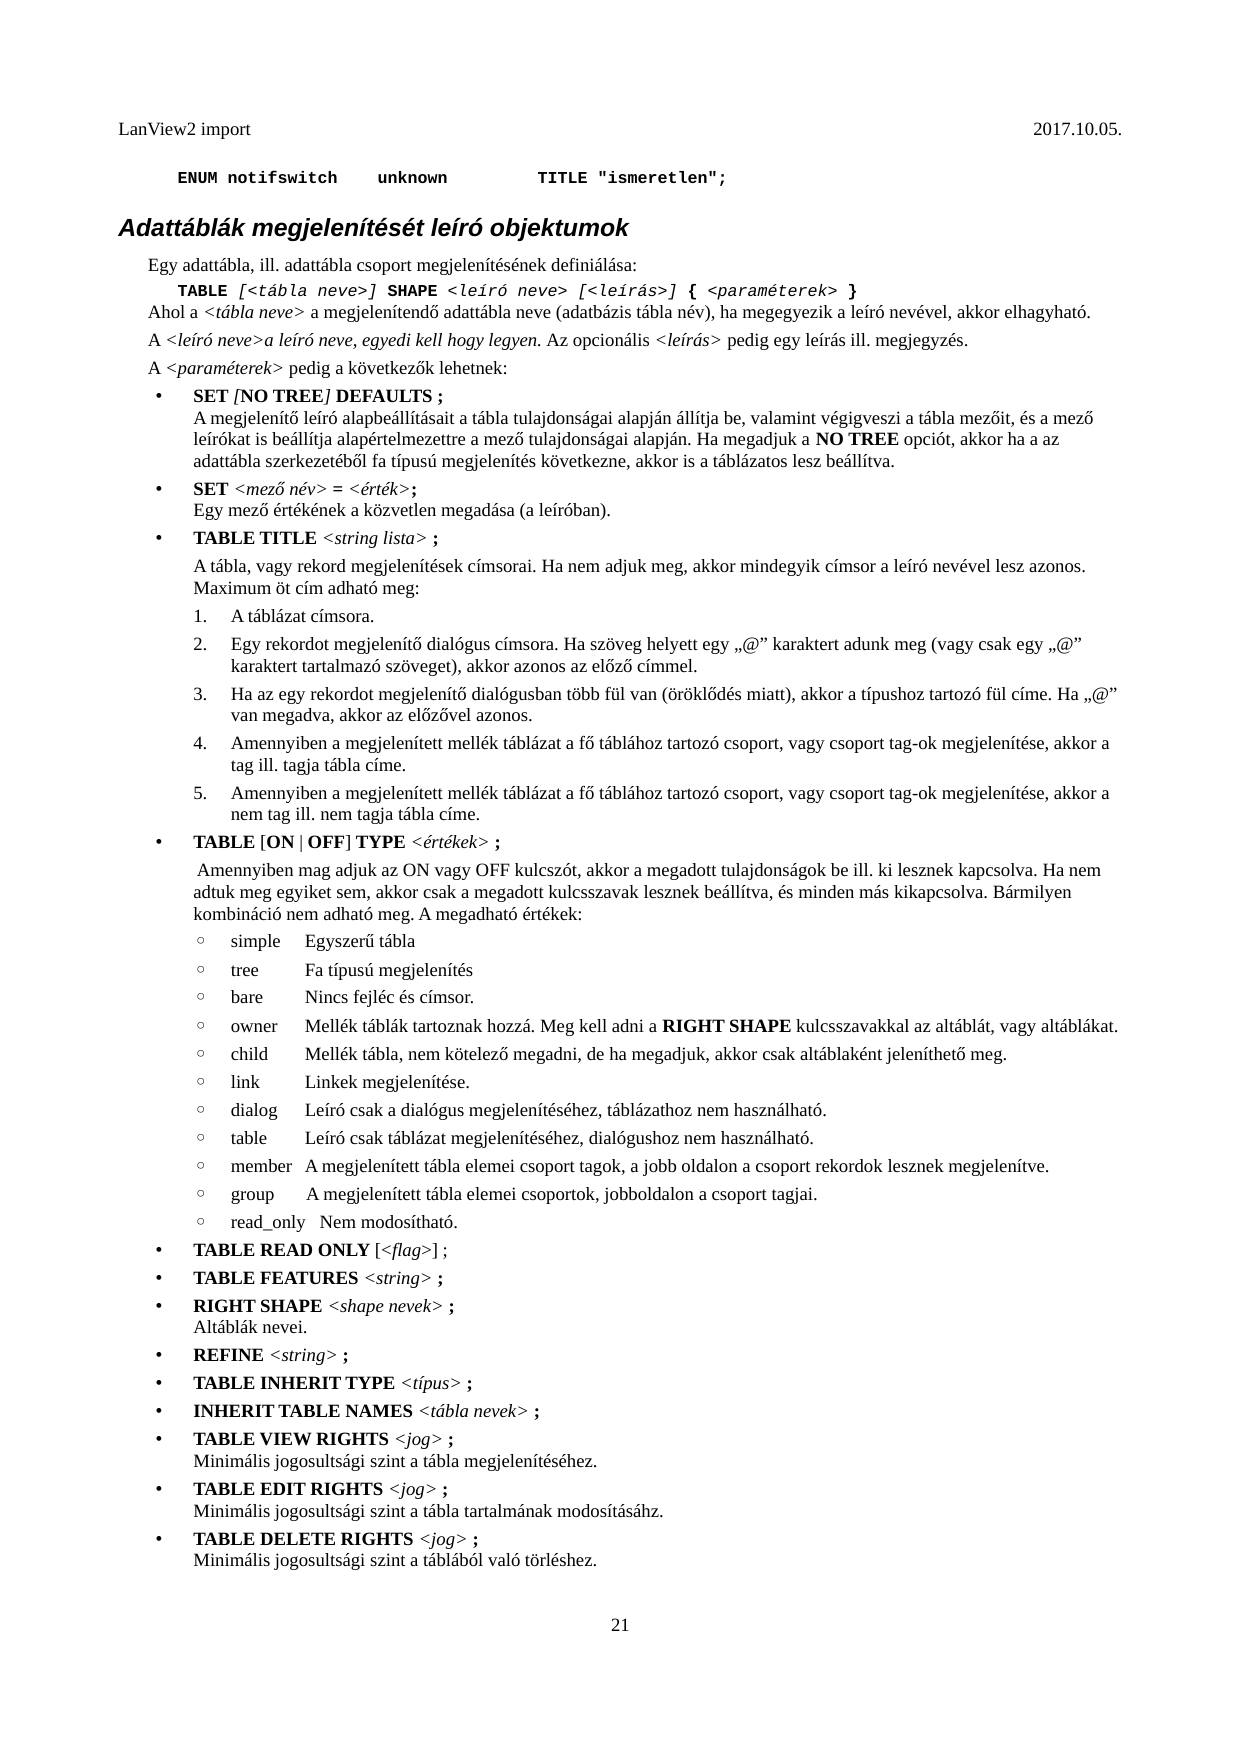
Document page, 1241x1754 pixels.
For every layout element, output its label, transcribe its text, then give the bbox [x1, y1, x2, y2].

list simple Egyszerű tábla [193, 930, 1122, 952]
list A tábla, vagy rekord megjelenítések címsorai. Ha nem adjuk meg, akkor mindegyik címsor a leíró nevével lesz azonos. Maximum öt cím adható meg: [156, 555, 1122, 598]
list group A megjelenített tábla elemei csoportok, jobboldalon a csoport tagjai. [193, 1183, 1122, 1204]
list Amennyiben a megjelenített mellék táblázat a fő táblához tartozó csoport, vagy csoport tag-ok megjelenítése, akkor a tag ill. tagja tábla címe. [193, 732, 1122, 775]
list Ha az egy rekordot megjelenítő dialógusban több fül van (öröklődés miatt), akkor a típushoz tartozó fül címe. Ha „@” van megadva, akkor az előzővel azonos. [193, 682, 1122, 726]
list TABLE TITLE <string lista> ; [156, 527, 1122, 549]
list read_only Nem modosítható. [193, 1211, 1122, 1232]
list Amennyiben a megjelenített mellék táblázat a fő táblához tartozó csoport, vagy csoport tag-ok megjelenítése, akkor a nem tag ill. nem tagja tábla címe. [193, 782, 1122, 825]
text Egy adattábla, ill. adattábla csoport megjelenítésének definiálása: [118, 254, 1122, 276]
text A <leíró neve>a leíró neve, egyedi kell hogy legyen. Az opcionális <leírás> pedig egy leírás ill. megjegyzés. [118, 329, 1122, 351]
list member A megjelenített tábla elemei csoport tagok, a jobb oldalon a csoport rekordok lesznek megjelenítve. [193, 1154, 1122, 1176]
text ENUM notifswitch unknown TITLE "ismeretlen"; [177, 169, 1122, 188]
list A táblázat címsora. [193, 605, 1122, 626]
list table Leíró csak táblázat megjelenítéséhez, dialógushoz nem használható. [193, 1127, 1122, 1148]
list INHERIT TABLE NAMES <tábla nevek> ; [156, 1400, 1122, 1422]
list TABLE READ ONLY [<flag>] ; [156, 1239, 1122, 1260]
list link Linkek megjelenítése. [193, 1071, 1122, 1092]
list TABLE INHERIT TYPE <típus> ; [156, 1372, 1122, 1394]
list REFINE <string> ; [156, 1344, 1122, 1366]
list Egy rekordot megjelenítő dialógus címsora. Ha szöveg helyett egy „@” karaktert adunk meg (vagy csak egy „@” karaktert tartalmazó szöveget), akkor azonos az előző címmel. [193, 633, 1122, 676]
list tree Fa típusú megjelenítés [193, 958, 1122, 980]
list RIGHT SHAPE <shape nevek> ; Altáblák nevei. [156, 1295, 1122, 1338]
list SET [NO TREE] DEFAULTS ; A megjelenítő leíró alapbeállításait a tábla tulajdonságai alapján állítja be, valamint végigveszi a tábla mezőit, és a mező leírókat is beállítja alapértelmezettre a mező tulajdonságai alapján. Ha megadjuk a NO TREE opciót, akkor ha a az adattábla szerkezetéből fa típusú megjelenítés következne, akkor is a táblázatos lesz beállítva. [156, 385, 1122, 471]
list TABLE [ON | OFF] TYPE <értékek> ; [156, 831, 1122, 853]
list TABLE EDIT RIGHTS <jog> ; Minimális jogosultsági szint a tábla tartalmának modosításáhz. [156, 1478, 1122, 1521]
list dialog Leíró csak a dialógus megjelenítéséhez, táblázathoz nem használható. [193, 1098, 1122, 1120]
list owner Mellék táblák tartoznak hozzá. Meg kell adni a RIGHT SHAPE kulcsszavakkal az altáblát, vagy altáblákat. [193, 1014, 1122, 1036]
text TABLE [<tábla neve>] SHAPE <leíró neve> [<leírás>] { <paraméterek> } [177, 282, 1122, 301]
list SET <mező név> = <érték>; Egy mező értékének a közvetlen megadása (a leíróban). [156, 478, 1122, 521]
text Ahol a <tábla neve> a megjelenítendő adattábla neve (adatbázis tábla név), ha megegyezik a leíró nevével, akkor elhagyható. [118, 301, 1122, 322]
list child Mellék tábla, nem kötelező megadni, de ha megadjuk, akkor csak altáblaként jeleníthető meg. [193, 1042, 1122, 1064]
subtitle Adattáblák megjelenítését leíró objektumok [118, 213, 1122, 242]
list TABLE DELETE RIGHTS <jog> ; Minimális jogosultsági szint a táblából való törléshez. [156, 1527, 1122, 1571]
list TABLE VIEW RIGHTS <jog> ; Minimális jogosultsági szint a tábla megjelenítéséhez. [156, 1428, 1122, 1471]
text A <paraméterek> pedig a következők lehetnek: [118, 357, 1122, 378]
list TABLE FEATURES <string> ; [156, 1267, 1122, 1288]
list Amennyiben mag adjuk az ON vagy OFF kulcszót, akkor a megadott tulajdonságok be ill. ki lesznek kapcsolva. Ha nem adtuk meg egyiket sem, akkor csak a megadott kulcsszavak lesznek beállítva, és minden más kikapcsolva. Bármilyen kombináció nem adható meg. A megadható értékek: [156, 859, 1122, 924]
list bare Nincs fejléc és címsor. [193, 986, 1122, 1008]
